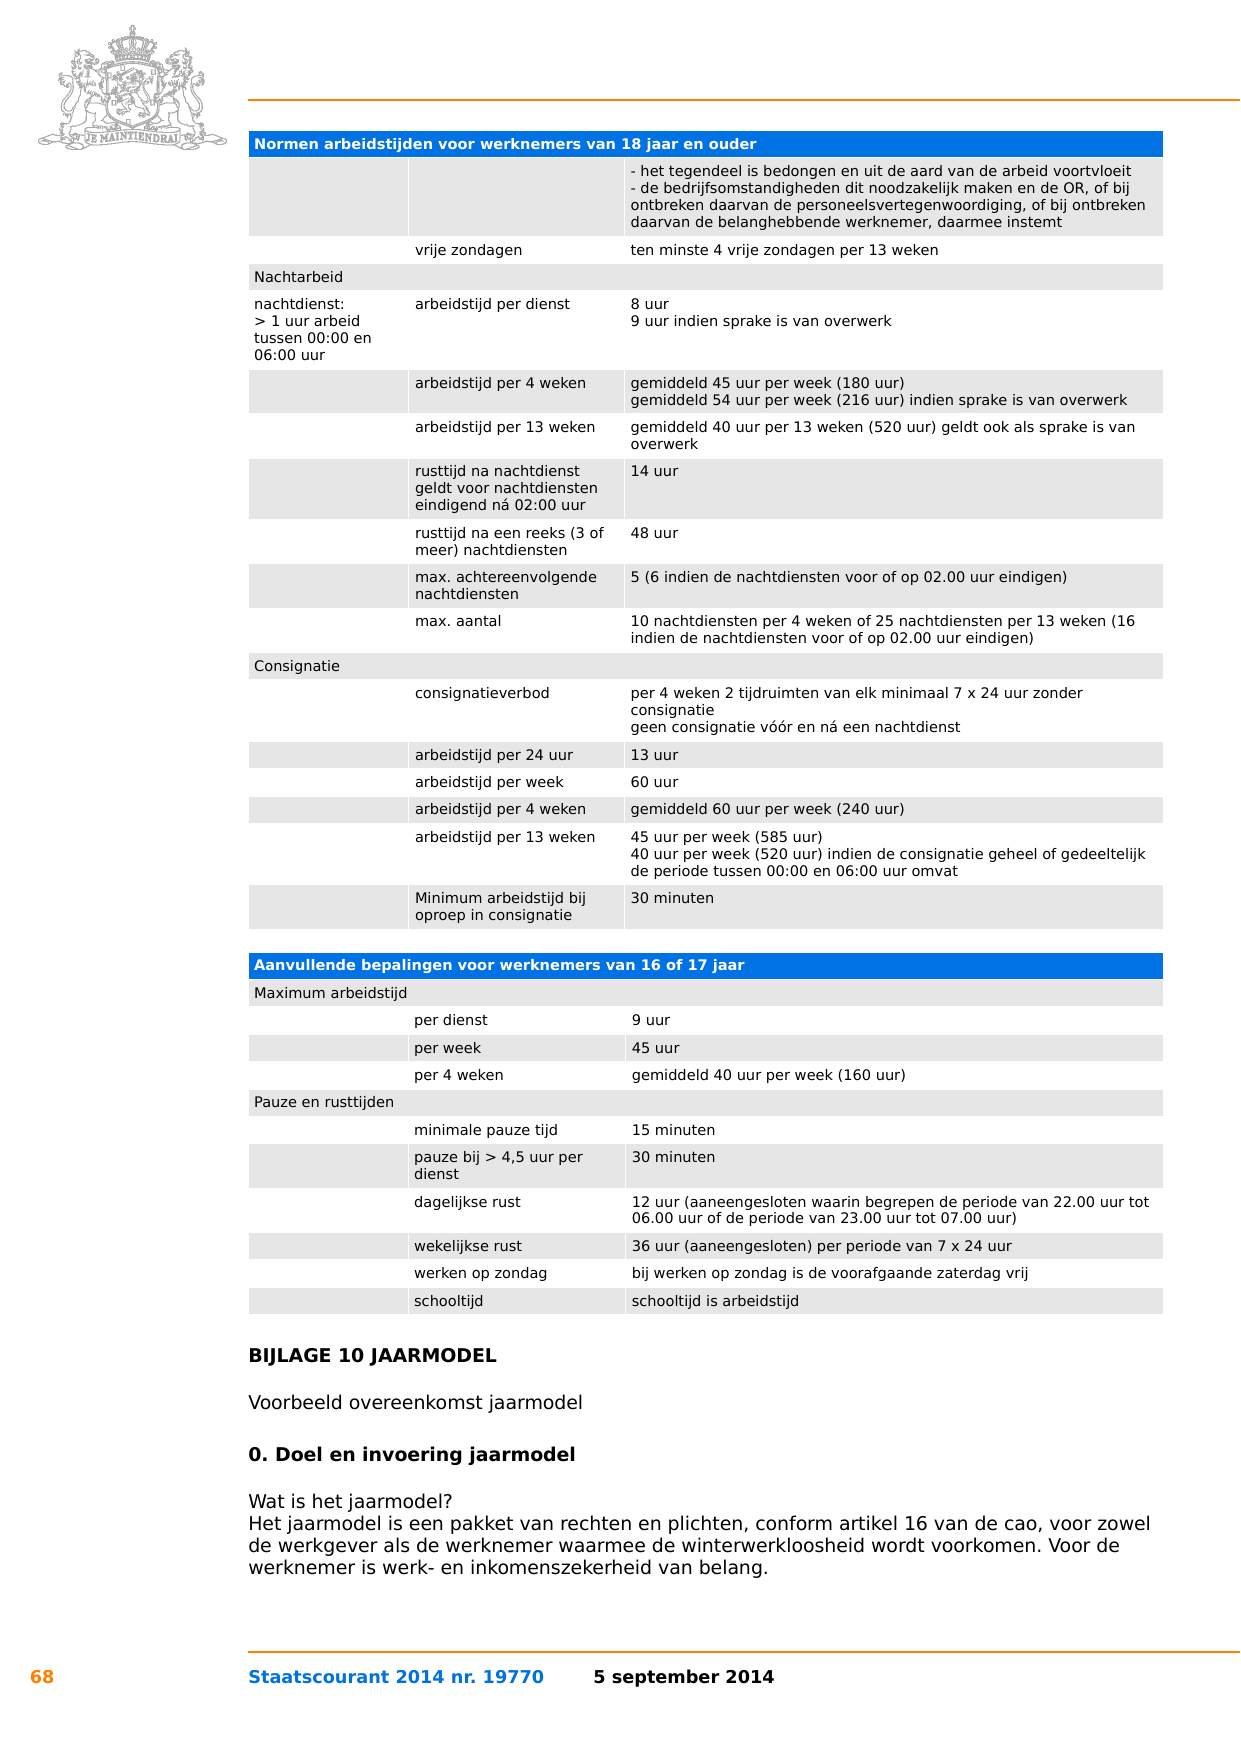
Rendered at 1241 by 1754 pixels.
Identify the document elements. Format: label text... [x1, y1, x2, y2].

table_cell [249, 680, 408, 741]
picture [38, 25, 227, 150]
table_cell Minimum arbeidstijd bij oproep in consignatie [409, 885, 624, 929]
table_cell Pauze en rusttijden [249, 1090, 1163, 1116]
table_cell ten minste 4 vrije zondagen per 13 weken [625, 237, 1163, 263]
text Voorbeeld overeenkomst jaarmodel [248, 1392, 1163, 1414]
table_cell werken op zondag [409, 1261, 625, 1287]
table_cell [249, 1117, 408, 1143]
table_cell [249, 769, 408, 796]
table_cell [249, 520, 408, 563]
table_cell Nachtarbeid [249, 264, 1163, 290]
table_cell gemiddeld 40 uur per week (160 uur) [626, 1062, 1163, 1088]
table_cell 60 uur [625, 769, 1163, 796]
table_cell arbeidstijd per 13 weken [409, 414, 624, 457]
table_cell 5 (6 indien de nachtdiensten voor of op 02.00 uur eindigen) [625, 564, 1163, 608]
table_cell 9 uur [626, 1008, 1163, 1034]
table_cell arbeidstijd per dienst [409, 291, 624, 369]
table_cell max. aantal [409, 609, 624, 652]
table_header Normen arbeidstijden voor werknemers van 18 jaar en ouder [249, 131, 1163, 157]
table_cell 48 uur [625, 520, 1163, 563]
table_cell 13 uur [625, 742, 1163, 768]
table_cell 30 minuten [626, 1144, 1163, 1188]
table_cell [249, 1062, 408, 1088]
table_cell minimale pauze tijd [409, 1117, 625, 1143]
table_cell dagelijkse rust [409, 1189, 625, 1232]
table_cell [249, 414, 408, 457]
table_cell gemiddeld 60 uur per week (240 uur) [625, 797, 1163, 823]
table_cell [249, 158, 408, 236]
table_cell per 4 weken [409, 1062, 625, 1088]
table_cell Maximum arbeidstijd [249, 980, 1163, 1006]
table_cell 30 minuten [625, 885, 1163, 929]
table_cell arbeidstijd per 4 weken [409, 370, 624, 413]
table_cell [249, 459, 408, 519]
table_header Aanvullende bepalingen voor werknemers van 16 of 17 jaar [249, 953, 1163, 979]
table_cell arbeidstijd per 24 uur [409, 742, 624, 768]
table_cell 36 uur (aaneengesloten) per periode van 7 x 24 uur [626, 1233, 1163, 1259]
subtitle BIJLAGE 10 JAARMODEL [248, 1345, 1163, 1367]
table_cell [249, 1035, 408, 1061]
table_cell rusttijd na nachtdienst geldt voor nachtdiensten eindigend ná 02:00 uur [409, 459, 624, 519]
table_cell [249, 1144, 408, 1188]
table_cell per dienst [409, 1008, 625, 1034]
table_cell per 4 weken 2 tijdruimten van elk minimaal 7 x 24 uur zonder consignatie geen consignatie vóór en ná een nachtdienst [625, 680, 1163, 741]
table_cell - het tegendeel is bedongen en uit de aard van de arbeid voortvloeit - de bedrijfsomstandigheden dit noodzakelijk maken en de OR, of bij ontbreken daarvan de personeelsvertegenwoordiging, of bij ontbreken daarvan de belanghebbende werknemer, daarmee instemt [625, 158, 1163, 236]
table_cell arbeidstijd per 13 weken [409, 824, 624, 884]
table_cell 45 uur per week (585 uur) 40 uur per week (520 uur) indien de consignatie geheel of gedeeltelijk de periode tussen 00:00 en 06:00 uur omvat [625, 824, 1163, 884]
table_cell bij werken op zondag is de voorafgaande zaterdag vrij [626, 1261, 1163, 1287]
table_cell vrije zondagen [409, 237, 624, 263]
subtitle 0. Doel en invoering jaarmodel [248, 1444, 1163, 1466]
table_cell per week [409, 1035, 625, 1061]
table_cell [249, 564, 408, 608]
table_cell [249, 1189, 408, 1232]
table_cell [249, 824, 408, 884]
table_cell arbeidstijd per 4 weken [409, 797, 624, 823]
table_cell [249, 797, 408, 823]
table_cell gemiddeld 45 uur per week (180 uur) gemiddeld 54 uur per week (216 uur) indien sprake is van overwerk [625, 370, 1163, 413]
table_cell [249, 609, 408, 652]
table_cell 10 nachtdiensten per 4 weken of 25 nachtdiensten per 13 weken (16 indien de nachtdiensten voor of op 02.00 uur eindigen) [625, 609, 1163, 652]
table_cell [249, 1233, 408, 1259]
table_cell 15 minuten [626, 1117, 1163, 1143]
table_cell [409, 158, 624, 236]
table_cell 14 uur [625, 459, 1163, 519]
table_cell 12 uur (aaneengesloten waarin begrepen de periode van 22.00 uur tot 06.00 uur of de periode van 23.00 uur tot 07.00 uur) [626, 1189, 1163, 1232]
table_cell [249, 885, 408, 929]
table_cell rusttijd na een reeks (3 of meer) nachtdiensten [409, 520, 624, 563]
table_cell gemiddeld 40 uur per 13 weken (520 uur) geldt ook als sprake is van overwerk [625, 414, 1163, 457]
table_cell [249, 1008, 408, 1034]
table_cell [249, 370, 408, 413]
table_cell [249, 1261, 408, 1287]
table_cell 45 uur [626, 1035, 1163, 1061]
text Het jaarmodel is een pakket van rechten en plichten, conform artikel 16 van de cao, voor zowel de werkgever als de werknemer waarmee de winterwerkloosheid wordt voorkomen. Voor de werknemer is werk- en inkomenszekerheid van belang. [248, 1513, 1163, 1579]
table_cell [249, 742, 408, 768]
table_cell pauze bij > 4,5 uur per dienst [409, 1144, 625, 1188]
table_cell Consignatie [249, 653, 1163, 679]
table_cell schooltijd is arbeidstijd [626, 1288, 1163, 1314]
table_cell [249, 1288, 408, 1314]
table_cell nachtdienst: > 1 uur arbeid tussen 00:00 en 06:00 uur [249, 291, 408, 369]
table_cell 8 uur 9 uur indien sprake is van overwerk [625, 291, 1163, 369]
table_cell arbeidstijd per week [409, 769, 624, 796]
table_cell consignatieverbod [409, 680, 624, 741]
table_cell schooltijd [409, 1288, 625, 1314]
table_cell [249, 237, 408, 263]
table_cell max. achtereenvolgende nachtdiensten [409, 564, 624, 608]
text Wat is het jaarmodel? [248, 1491, 1163, 1513]
table_cell wekelijkse rust [409, 1233, 625, 1259]
